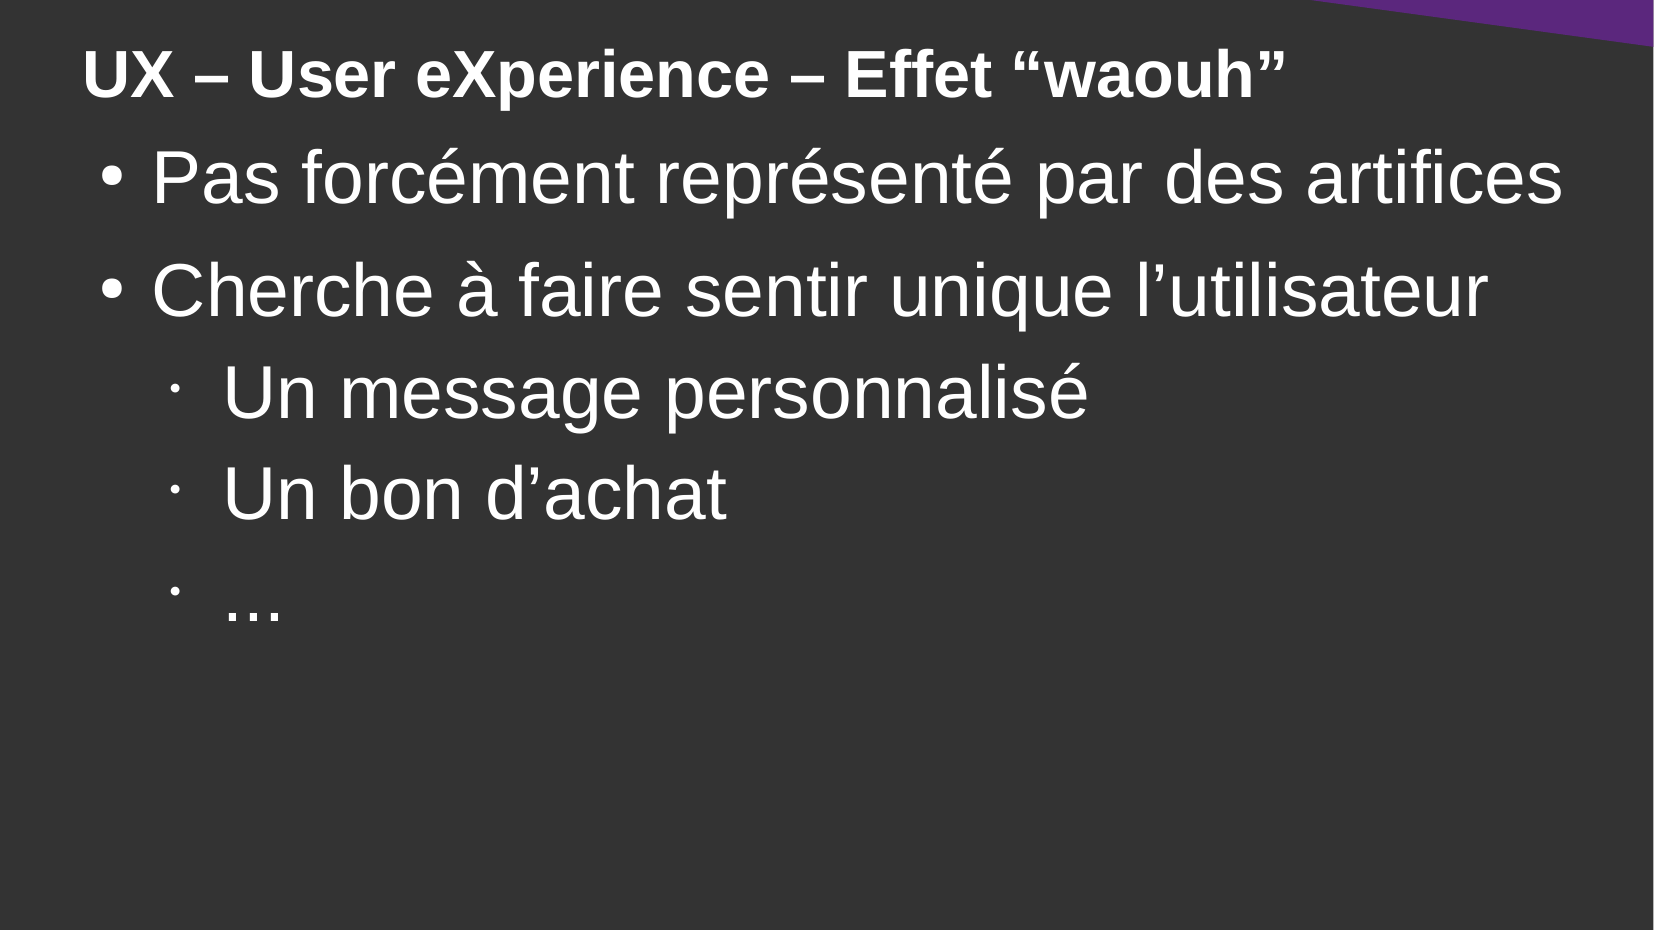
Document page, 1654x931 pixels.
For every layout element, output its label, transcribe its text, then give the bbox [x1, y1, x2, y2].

list Pas forcément représenté par des artifices Cherche à faire sentir unique l’utilisateur Un message personnalisé Un bon d’achat ... [80, 135, 1620, 827]
text_box [1310, 0, 1654, 47]
title UX – User eXperience – Effet “waouh” [82, 37, 1571, 114]
